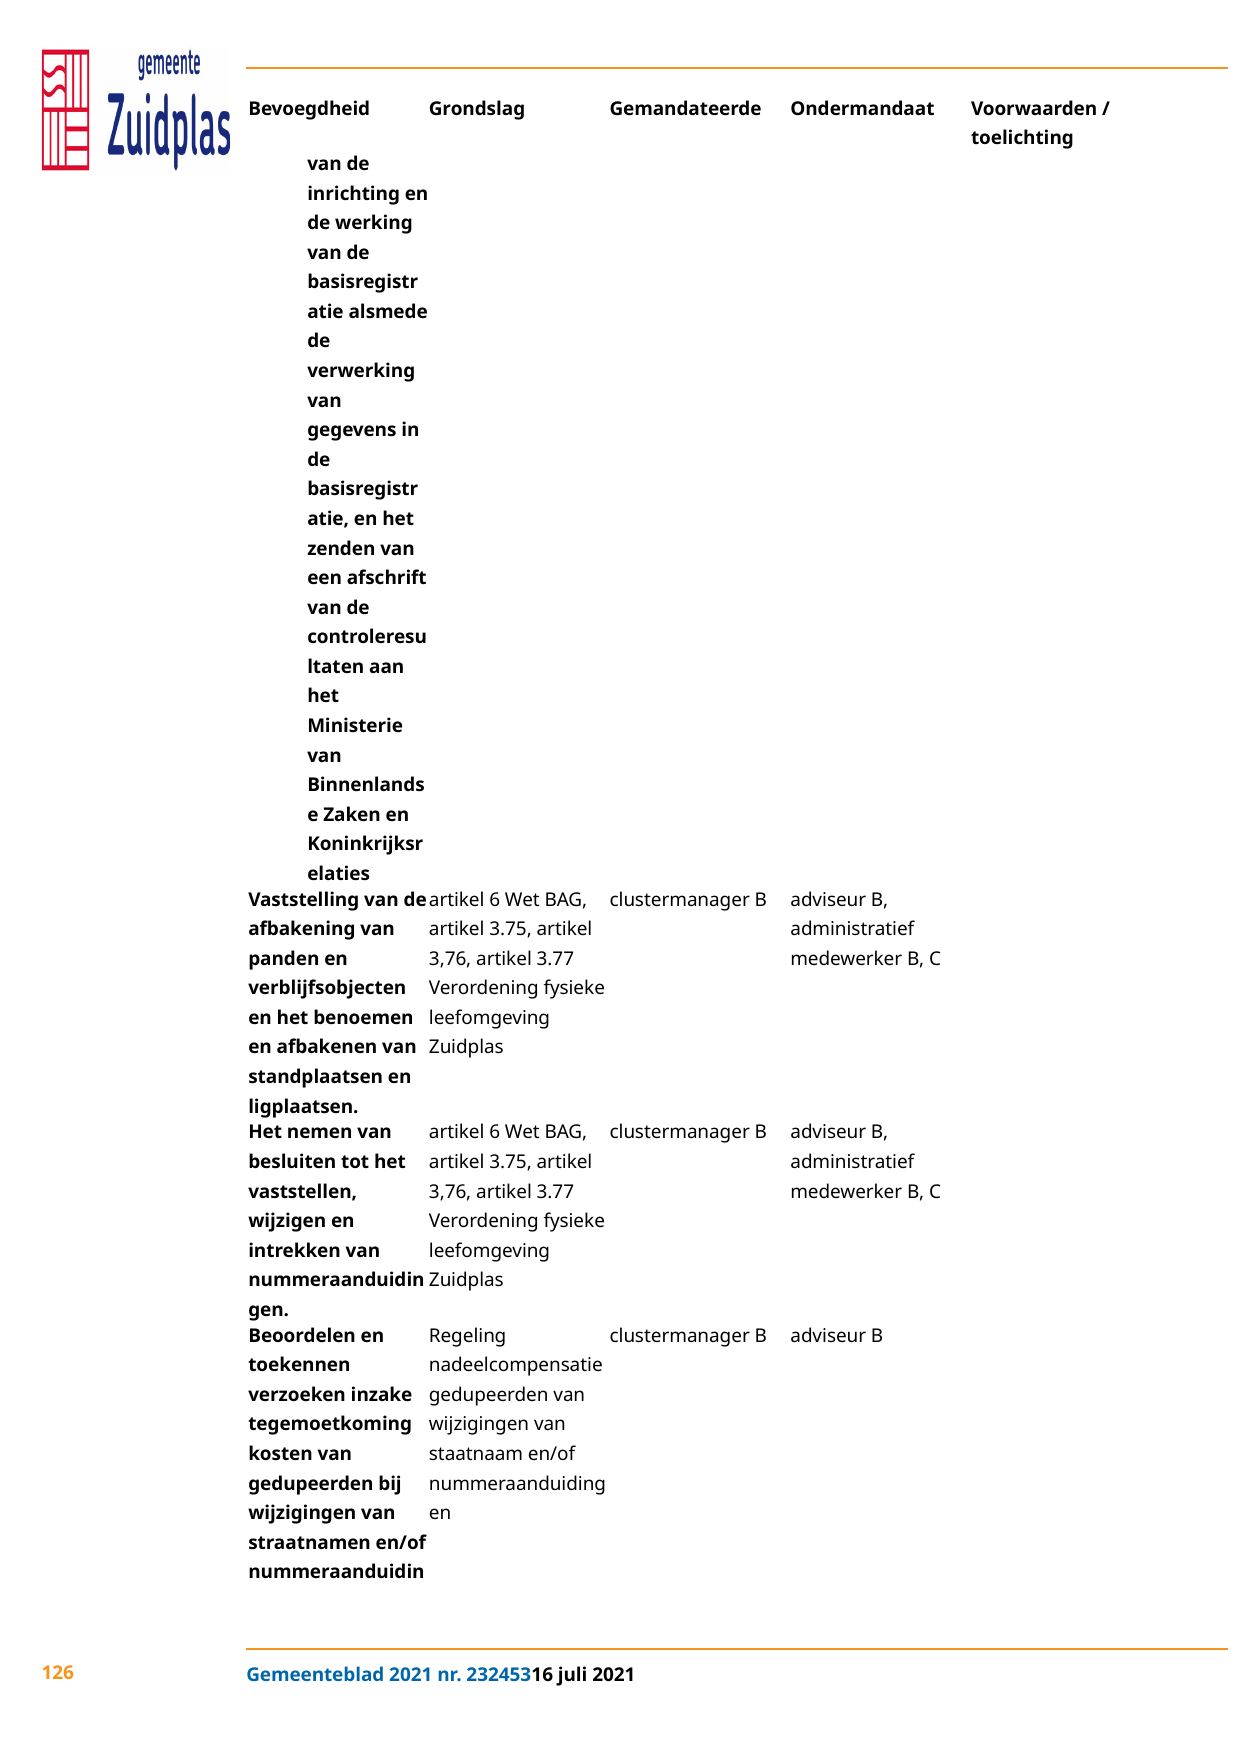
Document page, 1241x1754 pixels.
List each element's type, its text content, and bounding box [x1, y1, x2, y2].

table_cell Het nemen van besluiten tot het vaststellen, wijzigen en intrekken van nummeraanduidingen. [248, 1119, 429, 1322]
table_cell [790, 150, 971, 886]
table_cell [609, 150, 790, 886]
table_header Gemandateerde [609, 95, 790, 150]
picture [41, 47, 231, 172]
table_cell artikel 6 Wet BAG, artikel 3.75, artikel 3,76, artikel 3.77 Verordening fysieke leefomgeving Zuidplas [429, 1119, 609, 1322]
table_cell van de inrichting en de werking van de basisregistratie alsmede de verwerking van gegevens in de basisregistratie, en het zenden van een afschrift van de controleresultaten aan het Ministerie van Binnenlandse Zaken en Koninkrijksrelaties [248, 150, 429, 886]
table_cell Vaststelling van de afbakening van panden en verblijfsobjecten en het benoemen en afbakenen van standplaatsen en ligplaatsen. [248, 886, 429, 1119]
table_cell adviseur B [790, 1322, 971, 1584]
table_cell [971, 150, 1152, 886]
table_cell adviseur B, administratief medewerker B, C [790, 886, 971, 1119]
table_cell clustermanager B [609, 1119, 790, 1322]
table_header Ondermandaat [790, 95, 971, 150]
table_header Voorwaarden / toelichting [971, 95, 1152, 150]
table_cell [971, 1322, 1152, 1584]
table_cell artikel 6 Wet BAG, artikel 3.75, artikel 3,76, artikel 3.77 Verordening fysieke leefomgeving Zuidplas [429, 886, 609, 1119]
table_header Grondslag [429, 95, 609, 150]
table_cell adviseur B, administratief medewerker B, C [790, 1119, 971, 1322]
table_cell [429, 150, 609, 886]
table_cell clustermanager B [609, 886, 790, 1119]
table_cell [971, 886, 1152, 1119]
table_cell Regeling nadeelcompensatie gedupeerden van wijzigingen van staatnaam en/of nummeraanduidingen [429, 1322, 609, 1584]
table_cell clustermanager B [609, 1322, 790, 1584]
table_cell [971, 1119, 1152, 1322]
table_cell Beoordelen en toekennen verzoeken inzake tegemoetkoming kosten van gedupeerden bij wijzigingen van straatnamen en/of nummeraanduidin [248, 1322, 429, 1584]
table_header Bevoegdheid [248, 95, 429, 150]
